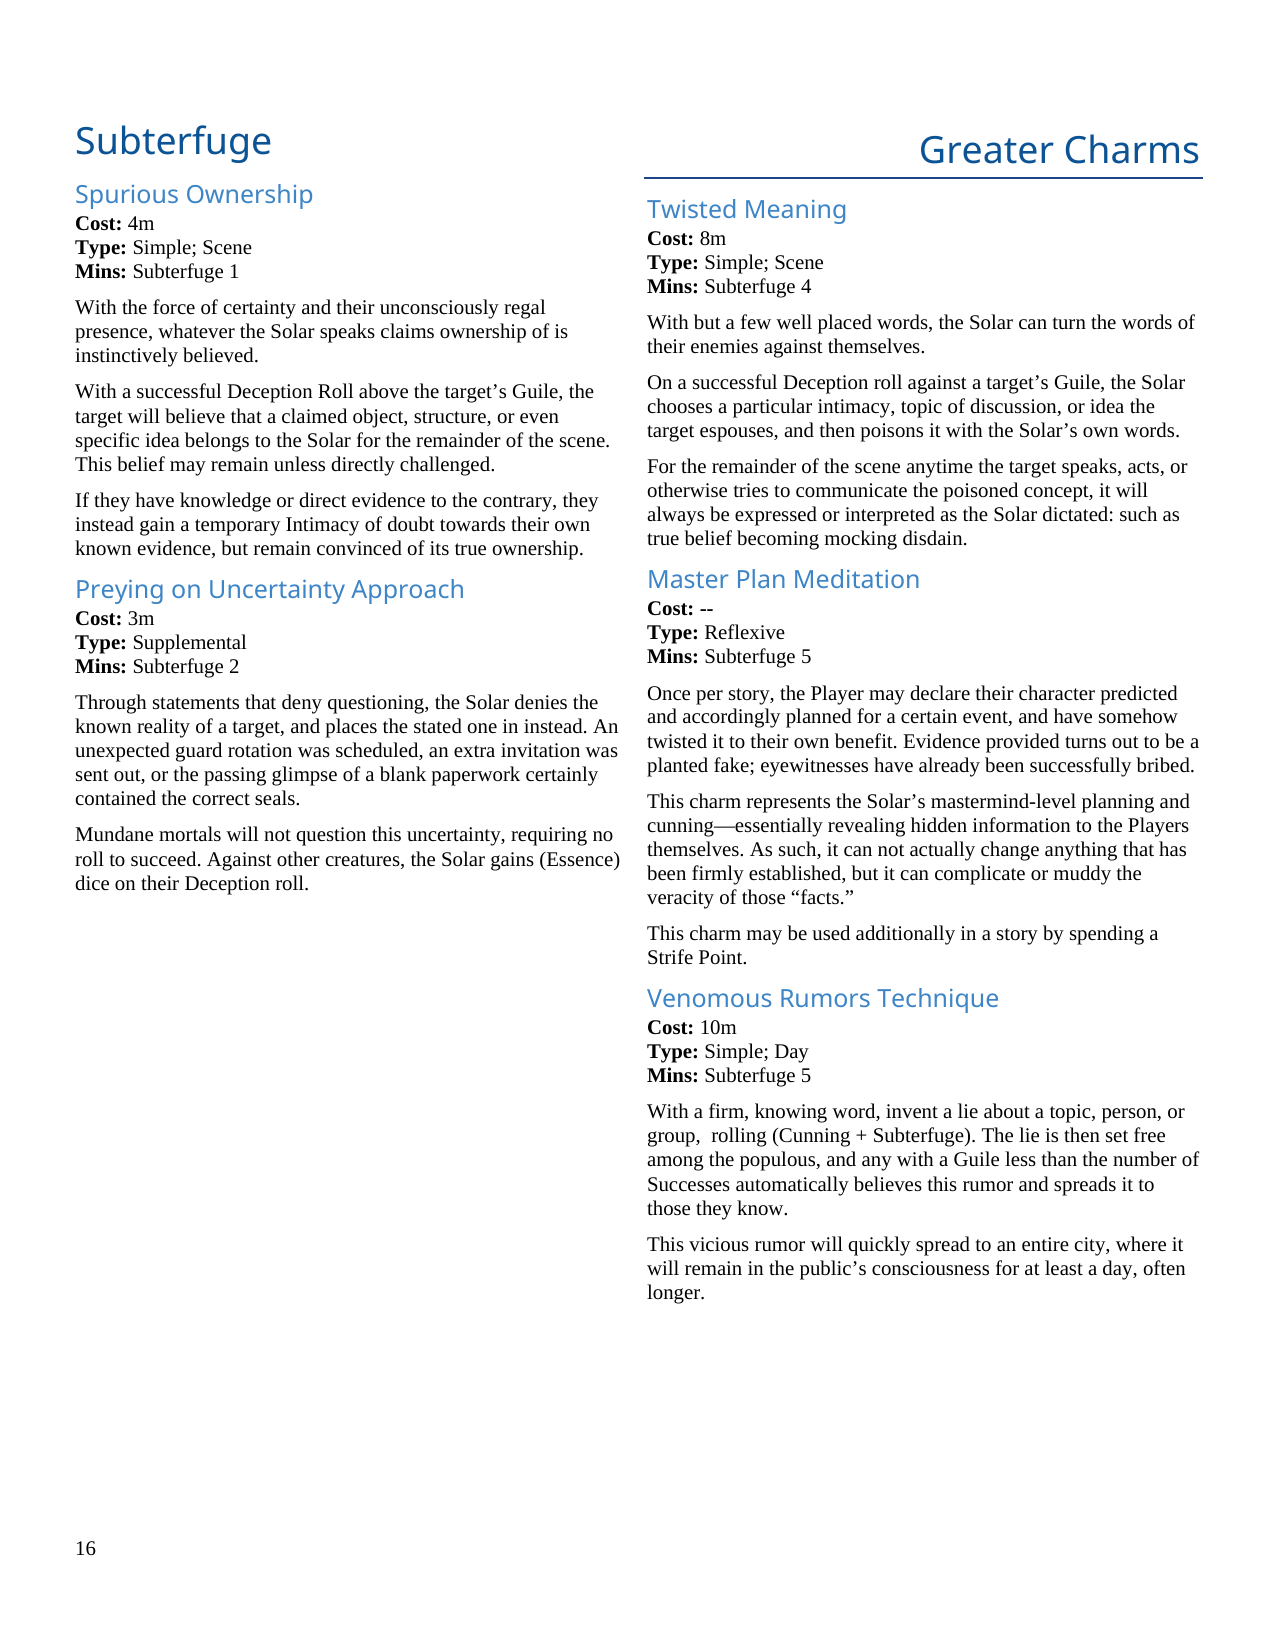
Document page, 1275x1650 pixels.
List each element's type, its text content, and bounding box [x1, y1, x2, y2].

text Cost: 10m Type: Simple; Day Mins: Subterfuge 5 [647, 1015, 1200, 1087]
text Cost: 4m Type: Simple; Scene Mins: Subterfuge 1 [75, 211, 628, 283]
subtitle Twisted Meaning [647, 191, 1200, 226]
text With the force of certainty and their unconsciously regal presence, whatever the Solar speaks claims ownership of is instinctively believed. [75, 295, 628, 367]
text With a firm, knowing word, invent a lie about a topic, person, or group, rolling (Cunning + Subterfuge). The lie is then set free among the populous, and any with a Guile less than the number of Successes automatically believes this rumor and spreads it to those they know. [647, 1099, 1200, 1219]
text With but a few well placed words, the Solar can turn the words of their enemies against themselves. [647, 310, 1200, 358]
text This charm represents the Solar’s mastermind-level planning and cunning—essentially revealing hidden information to the Players themselves. As such, it can not actually change anything that has been firmly established, but it can complicate or muddy the veracity of those “facts.” [647, 789, 1200, 909]
subtitle Subterfuge [75, 114, 628, 165]
text Cost: -- Type: Reflexive Mins: Subterfuge 5 [647, 596, 1200, 668]
text On a successful Deception roll against a target’s Guile, the Solar chooses a particular intimacy, topic of discussion, or idea the target espouses, and then poisons it with the Solar’s own words. [647, 370, 1200, 442]
subtitle Preying on Uncertainty Approach [75, 572, 628, 606]
text If they have knowledge or direct evidence to the contrary, they instead gain a temporary Intimacy of doubt towards their own known evidence, but remain convinced of its true ownership. [75, 488, 628, 560]
text For the remainder of the scene anytime the target speaks, acts, or otherwise tries to communicate the poisoned concept, it will always be expressed or interpreted as the Solar dictated: such as true belief becoming mocking disdain. [647, 454, 1200, 550]
text With a successful Deception Roll above the target’s Guile, the target will believe that a claimed object, structure, or even specific idea belongs to the Solar for the remainder of the scene. This belief may remain unless directly challenged. [75, 379, 628, 476]
subtitle Master Plan Meditation [647, 562, 1200, 596]
subtitle Venomous Rumors Technique [647, 981, 1200, 1015]
text Once per story, the Player may declare their character predicted and accordingly planned for a certain event, and have somehow twisted it to their own benefit. Evidence provided turns out to be a planted fake; eyewitnesses have already been successfully bribed. [647, 680, 1200, 777]
subtitle Spurious Ownership [75, 177, 628, 211]
text This charm may be used additionally in a story by spending a Strife Point. [647, 921, 1200, 969]
subtitle Greater Charms [644, 120, 1203, 177]
text This vicious rumor will quickly spread to an entire city, where it will remain in the public’s consciousness for at least a day, often longer. [647, 1232, 1200, 1304]
text Through statements that deny questioning, the Solar denies the known reality of a target, and places the stated one in instead. An unexpected guard rotation was scheduled, an extra invitation was sent out, or the passing glimpse of a blank paperwork certainly contained the correct seals. [75, 690, 628, 810]
text Mundane mortals will not question this uncertainty, requiring no roll to succeed. Against other creatures, the Solar gains (Essence) dice on their Deception roll. [75, 822, 628, 894]
text Cost: 8m Type: Simple; Scene Mins: Subterfuge 4 [647, 226, 1200, 298]
text Cost: 3m Type: Supplemental Mins: Subterfuge 2 [75, 606, 628, 678]
